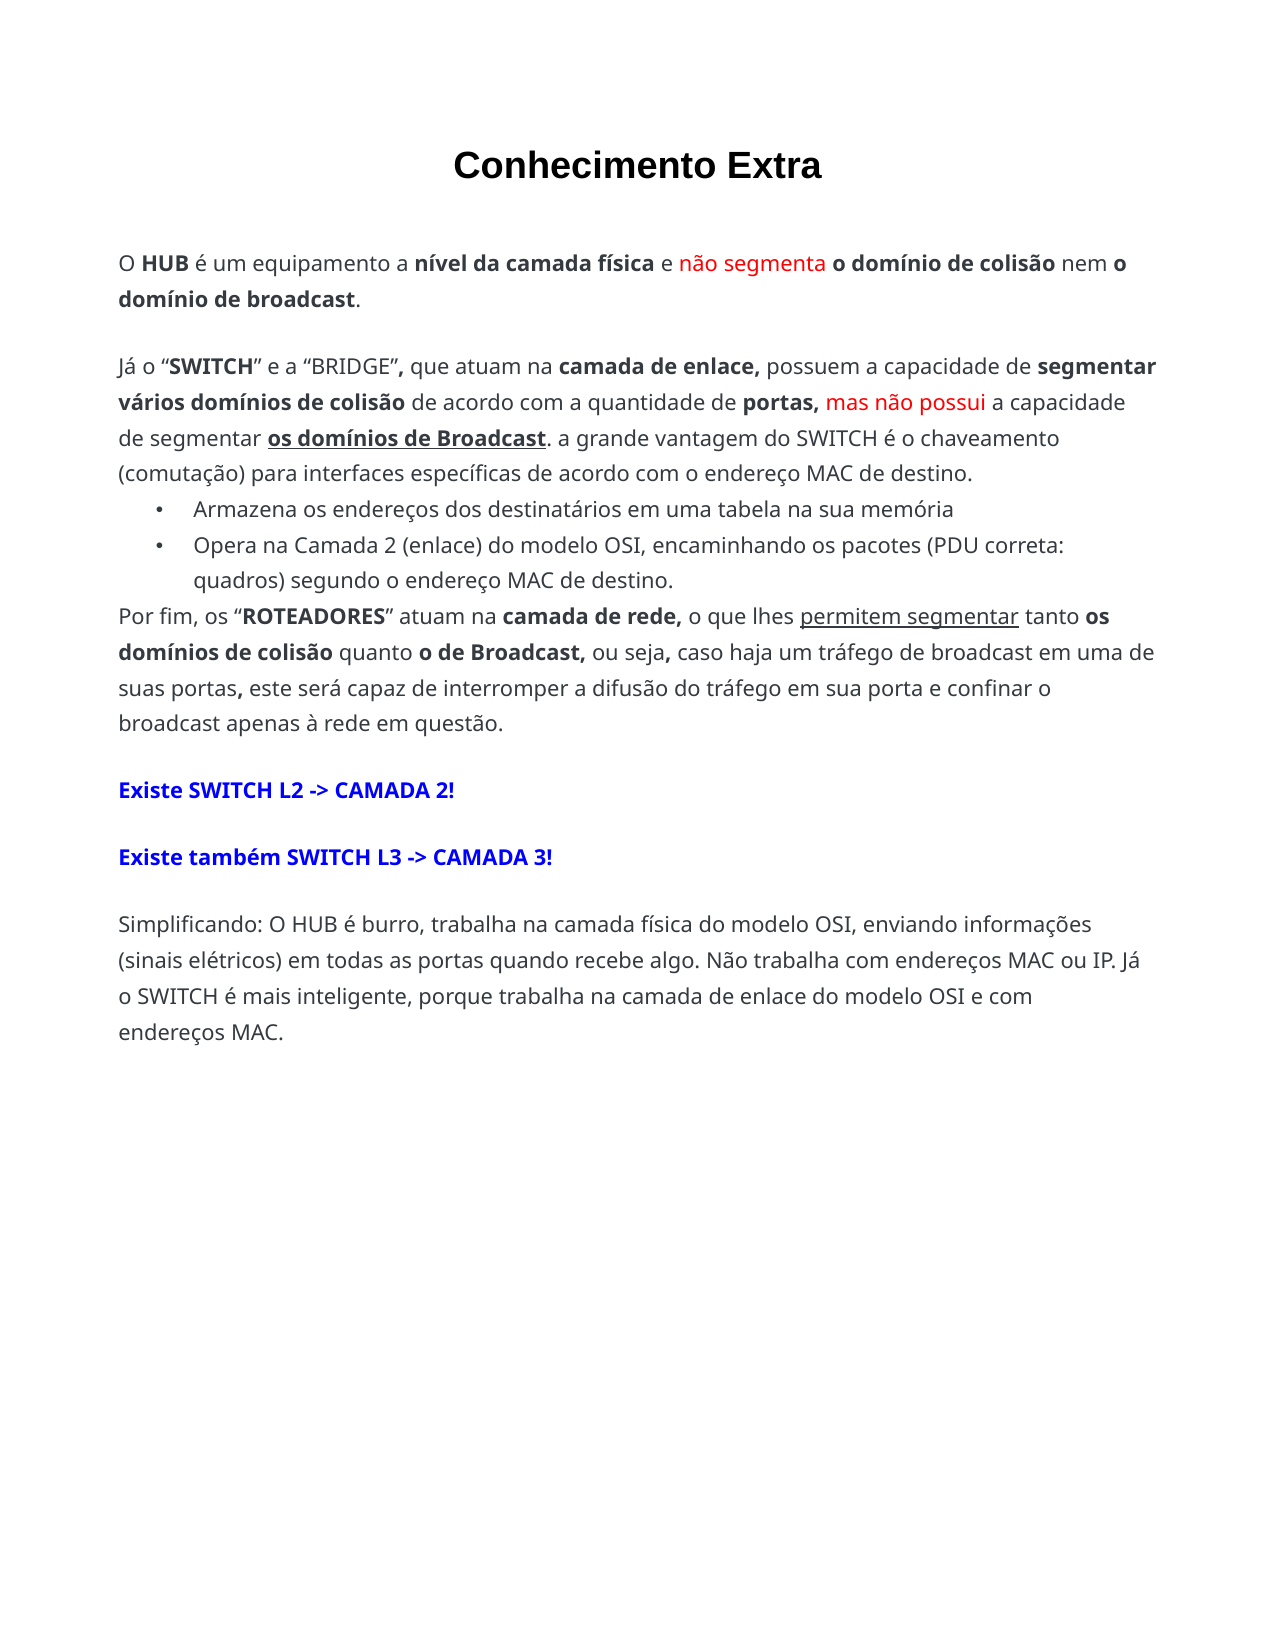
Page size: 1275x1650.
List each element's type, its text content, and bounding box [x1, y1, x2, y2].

text Por fim, os “ROTEADORES” atuam na camada de rede, o que lhes permitem segmentar tanto os domínios de colisão quanto o de Broadcast, ou seja, caso haja um tráfego de broadcast em uma de suas portas, este será capaz de interromper a difusão do tráfego em sua porta e confinar o broadcast apenas à rede em questão. [118, 601, 1157, 738]
text Simplificando: O HUB é burro, trabalha na camada física do modelo OSI, enviando informações (sinais elétricos) em todas as portas quando recebe algo. Não trabalha com endereços MAC ou IP. Já o SWITCH é mais inteligente, porque trabalha na camada de enlace do modelo OSI e com endereços MAC. [118, 909, 1157, 1046]
text Já o “SWITCH” e a “BRIDGE”, que atuam na camada de enlace, possuem a capacidade de segmentar vários domínios de colisão de acordo com a quantidade de portas, mas não possui a capacidade de segmentar os domínios de Broadcast. a grande vantagem do SWITCH é o chaveamento (comutação) para interfaces específicas de acordo com o endereço MAC de destino. [118, 351, 1157, 488]
subtitle Conhecimento Extra [118, 143, 1157, 187]
list Opera na Camada 2 (enlace) do modelo OSI, encaminhando os pacotes (PDU correta: quadros) segundo o endereço MAC de destino. [156, 530, 1157, 595]
text Existe também SWITCH L3 -> CAMADA 3! [118, 842, 1157, 872]
text O HUB é um equipamento a nível da camada física e não segmenta o domínio de colisão nem o domínio de broadcast. [118, 248, 1157, 314]
text Existe SWITCH L2 -> CAMADA 2! [118, 775, 1157, 805]
list Armazena os endereços dos destinatários em uma tabela na sua memória [156, 494, 1157, 524]
